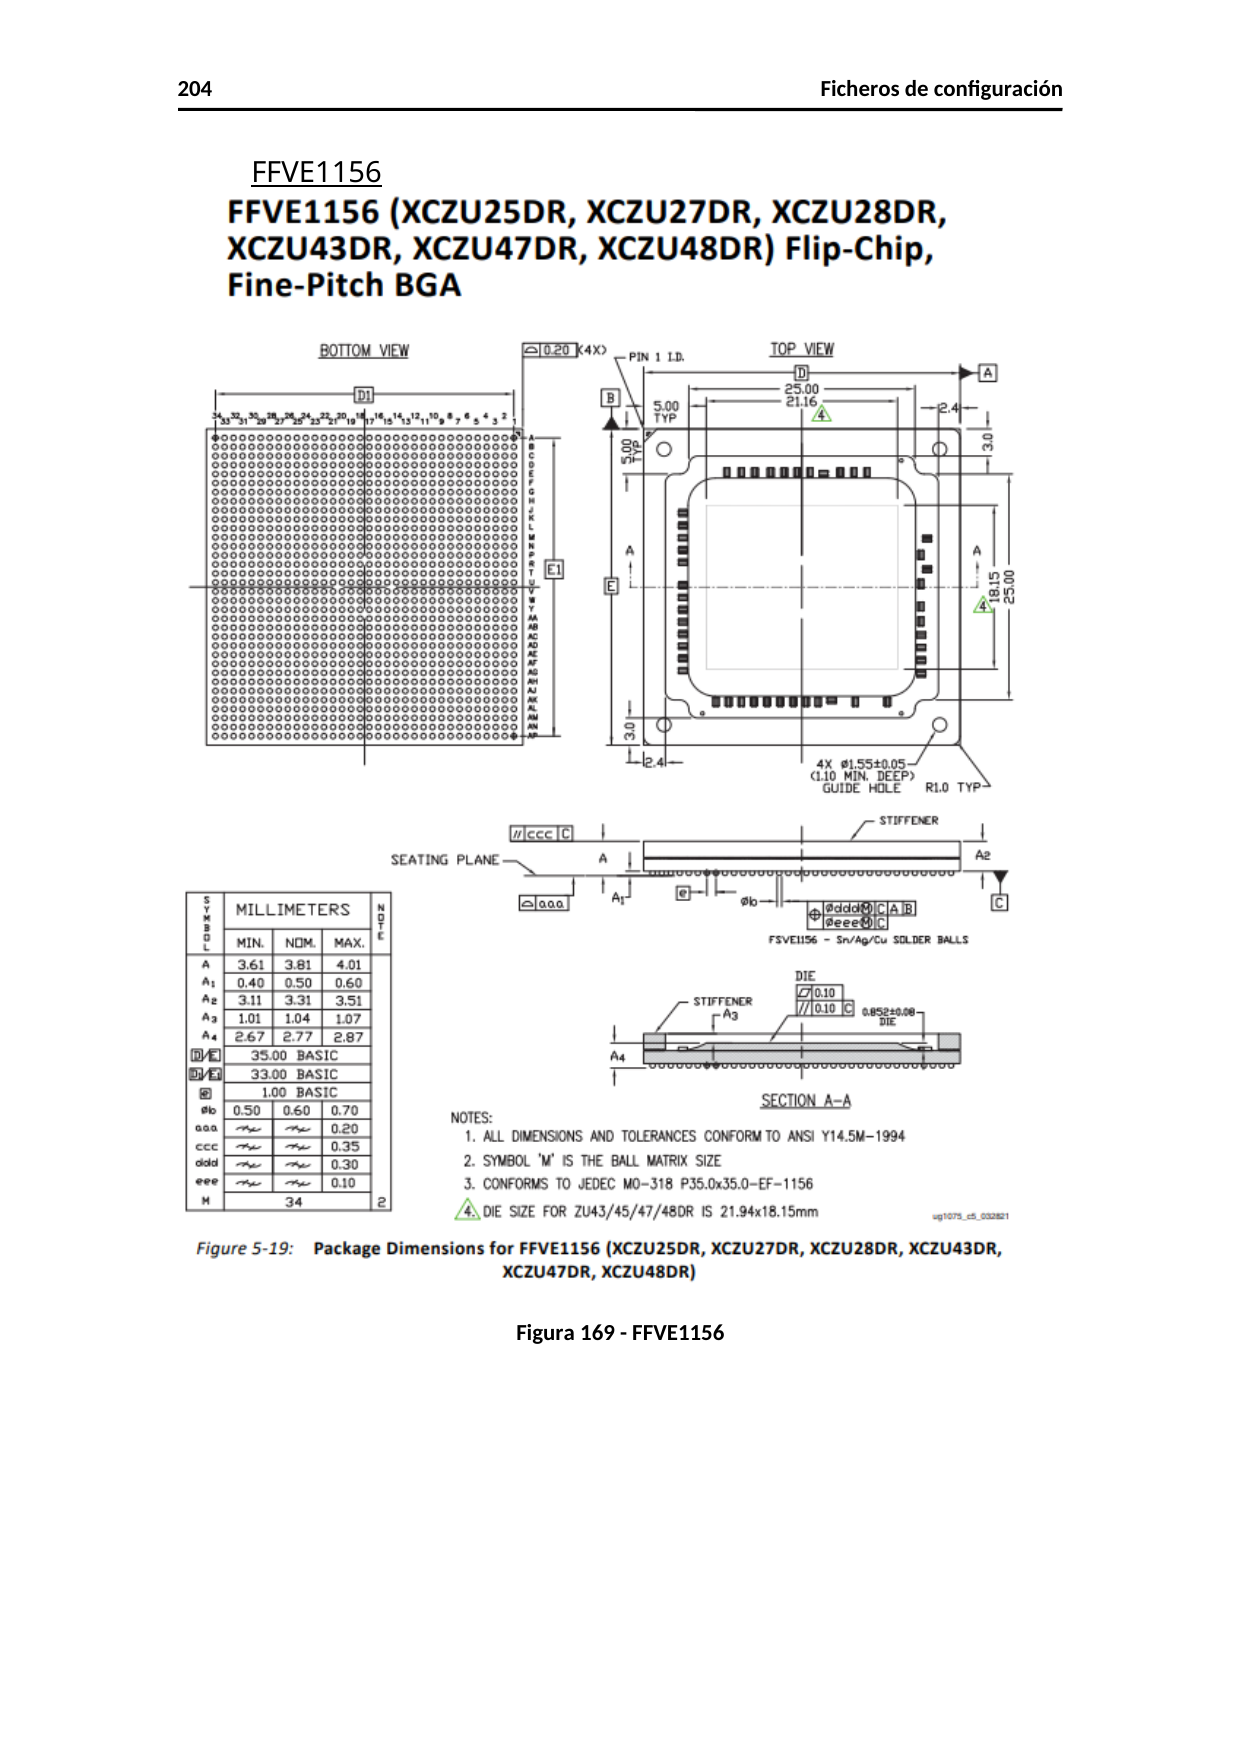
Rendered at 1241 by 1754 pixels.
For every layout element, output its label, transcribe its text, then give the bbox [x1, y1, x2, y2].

picture [177, 194, 1063, 1291]
text Figura 169 - FFVE1156 [177, 1318, 1063, 1346]
subtitle FFVE1156 [251, 152, 1063, 191]
